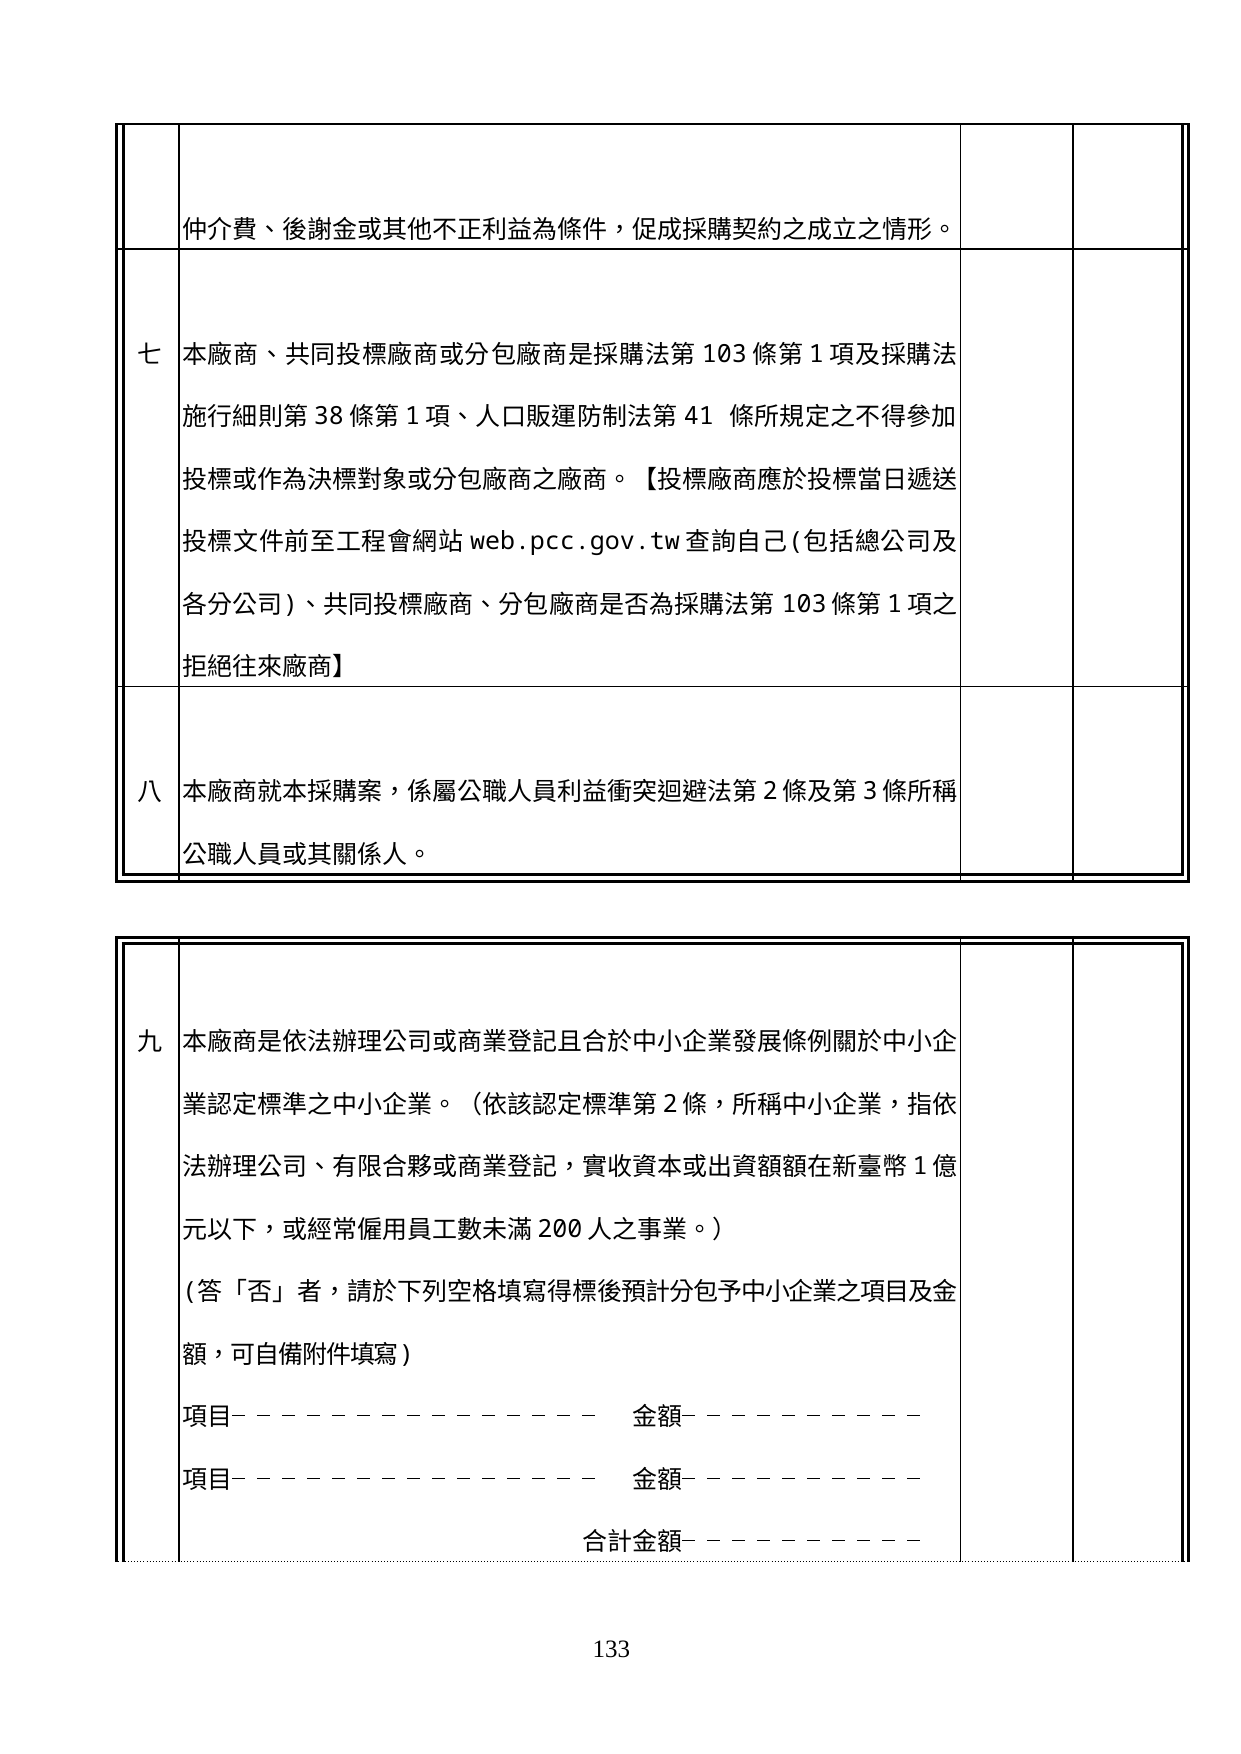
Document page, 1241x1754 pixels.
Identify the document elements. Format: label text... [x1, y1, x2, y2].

table_header [961, 945, 1072, 1561]
table_cell 仲介費、後謝金或其他不正利益為條件，促成採購契約之成立之情形。 [180, 125, 960, 248]
table_cell [1074, 687, 1181, 873]
table_cell [1074, 250, 1181, 686]
table_header 本廠商是依法辦理公司或商業登記且合於中小企業發展條例關於中小企業認定標準之中小企業。（依該認定標準第2條，所稱中小企業，指依法辦理公司、有限合夥或商業登記，實收資本或出資額額在新臺幣1億元以下，或經常僱用員工數未滿200人之事業。） (答「否」者，請於下列空格填寫得標後預計分包予中小企業之項目及金額，可自備附件填寫) 項目╴╴╴╴╴╴╴╴╴╴╴╴╴╴╴ 金額╴╴╴╴╴╴╴╴╴╴ 項目╴╴╴╴╴╴╴╴╴╴╴╴╴╴╴ 金額╴╴╴╴╴╴╴╴╴╴ 合計金額╴╴╴╴╴╴╴╴╴╴ [180, 945, 960, 1561]
table_cell [1074, 125, 1181, 248]
table_cell [961, 250, 1072, 686]
table_header [1074, 939, 1185, 1561]
table_cell [961, 687, 1072, 873]
table_cell 七 [125, 250, 178, 686]
table_header 九 [120, 939, 178, 1561]
table_cell 本廠商就本採購案，係屬公職人員利益衝突迴避法第2條及第3條所稱公職人員或其關係人。 [180, 687, 960, 873]
table_cell [125, 125, 178, 248]
table_cell 本廠商、共同投標廠商或分包廠商是採購法第103條第1項及採購法施行細則第38條第1項、人口販運防制法第41 條所規定之不得參加投標或作為決標對象或分包廠商之廠商。【投標廠商應於投標當日遞送投標文件前至工程會網站web.pcc.gov.tw查詢自己(包括總公司及各分公司)、共同投標廠商、分包廠商是否為採購法第103條第1項之拒絕往來廠商】 [180, 250, 960, 686]
table_cell [961, 125, 1072, 248]
table_cell 八 [125, 687, 178, 873]
table_header [1074, 945, 1181, 1561]
